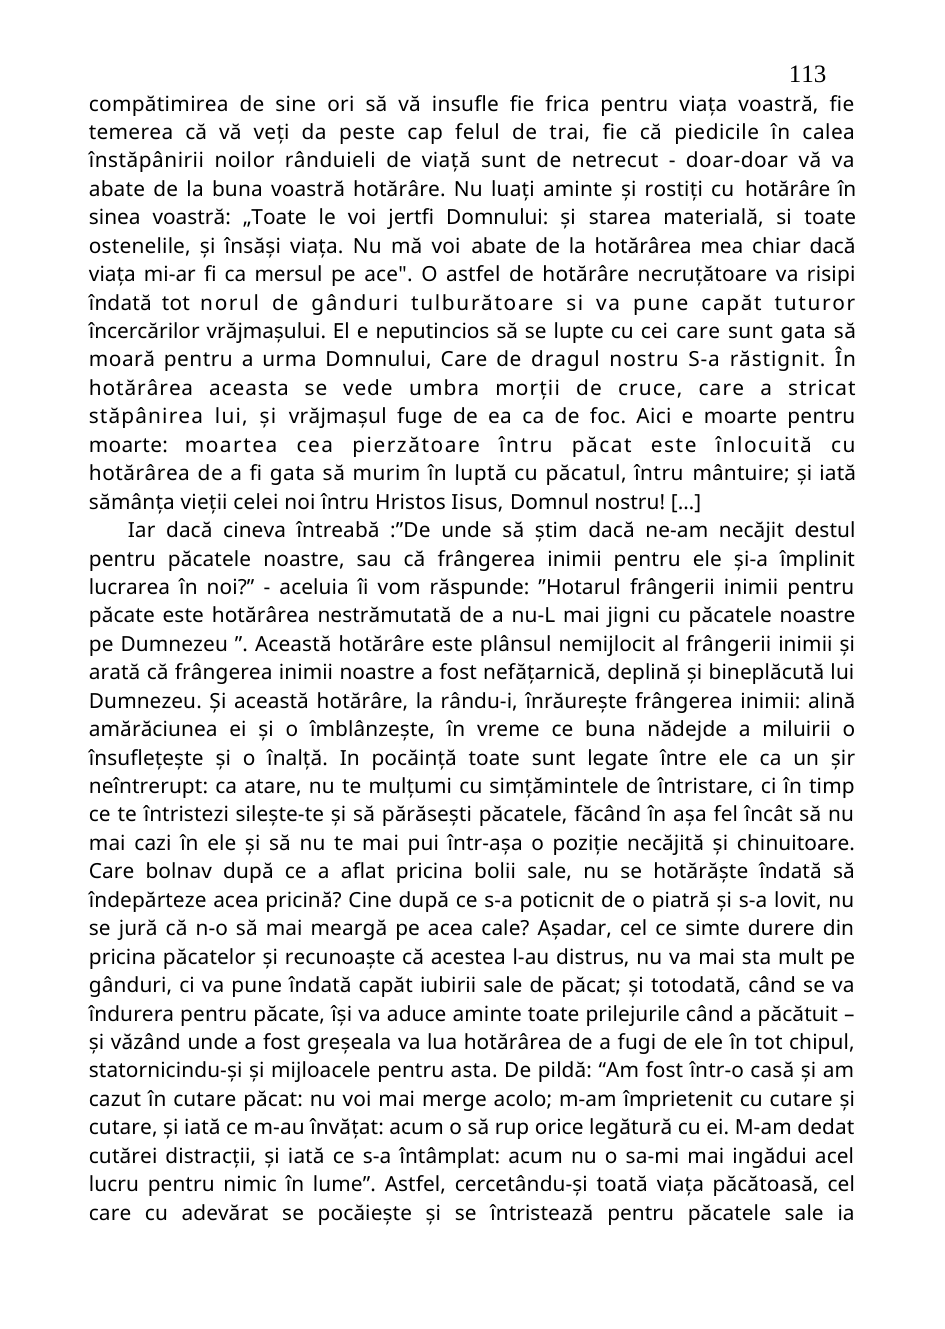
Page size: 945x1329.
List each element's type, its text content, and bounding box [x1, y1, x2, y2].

text Iar dacă cineva întreabă :”De unde să ştim dacă ne-am necăjit destul pentru păcatele noastre, sau că frângerea inimii pentru ele şi-a împlinit lucrarea în noi?” - aceluia îi vom răspunde: ”Hotarul frângerii inimii pentru păcate este hotărârea nestrămutată de a nu-L mai jigni cu păcatele noastre pe Dumnezeu ”. Această hotărâre este plânsul nemijlocit al frângerii inimii şi arată că frângerea inimii noastre a fost nefăţarnică, deplină şi bineplăcută lui Dumnezeu. Şi această hotărâre, la rându-i, înrăureşte frângerea inimii: alină amărăciunea ei şi o îmblânzeşte, în vreme ce buna nădejde a miluirii o însufleţeşte şi o înalţă. In pocăinţă toate sunt legate între ele ca un şir neîntrerupt: ca atare, nu te mulţumi cu simţămintele de întristare, ci în timp ce te întristezi sileşte-te şi să părăseşti păcatele, făcând în aşa fel încât să nu mai cazi în ele şi să nu te mai pui într-aşa o poziţie necăjită şi chinuitoare. Care bolnav după ce a aflat pricina bolii sale, nu se hotărăşte îndată să îndepărteze acea pricină? Cine după ce s-a poticnit de o piatră şi s-a lovit, nu se jură că n-o să mai meargă pe acea cale? Aşadar, cel ce simte durere din pricina păcatelor şi recunoaşte că acestea l-au distrus, nu va mai sta mult pe gânduri, ci va pune îndată capăt iubirii sale de păcat; şi totodată, când se va îndurera pentru păcate, îşi va aduce aminte toate prilejurile când a păcătuit – şi văzând unde a fost greşeala va lua hotărârea de a fugi de ele în tot chipul, statornicindu-şi şi mijloacele pentru asta. De pildă: “Am fost într-o casă şi am cazut în cutare păcat: nu voi mai merge acolo; m-am împrietenit cu cutare şi cutare, şi iată ce m-au învăţat: acum o să rup orice legătură cu ei. M-am dedat cutărei distracţii, şi iată ce s-a întâmplat: acum nu o sa-mi mai ingădui acel lucru pentru nimic în lume”. Astfel, cercetându-şi toată viaţa păcătoasă, cel care cu adevărat se pocăieşte şi se întristează pentru păcatele sale ia [89, 515, 856, 1226]
text compătimirea de sine ori să vă insufle fie frica pentru viaţa voastră, fie temerea că vă veţi da peste cap felul de trai, fie că piedicile în calea înstăpânirii noilor rânduieli de viaţă sunt de netrecut - doar-doar vă va abate de la buna voastră hotărâre. Nu luaţi aminte şi rostiţi cu hotărâre în sinea voastră: „Toate le voi jertfi Domnului: şi starea materială, si toate ostenelile, şi însăşi viaţa. Nu mă voi abate de la hotărârea mea chiar dacă viaţa mi-ar fi ca mersul pe ace". O astfel de hotărâre necruţătoare va risipi îndată tot norul de gânduri tulburătoare si va pune capăt tuturor încercărilor vrăjmaşului. El e neputincios să se lupte cu cei care sunt gata să moară pentru a urma Domnului, Care de dragul nostru S-a răstignit. În hotărârea aceasta se vede umbra morţii de cruce, care a stricat stăpânirea lui, şi vrăjmaşul fuge de ea ca de foc. Aici e moarte pentru moarte: moartea cea pierzătoare întru păcat este înlocuită cu hotărârea de a fi gata să murim în luptă cu păcatul, întru mântuire; şi iată sămânţa vieţii celei noi întru Hristos Iisus, Domnul nostru! […] [89, 89, 856, 515]
